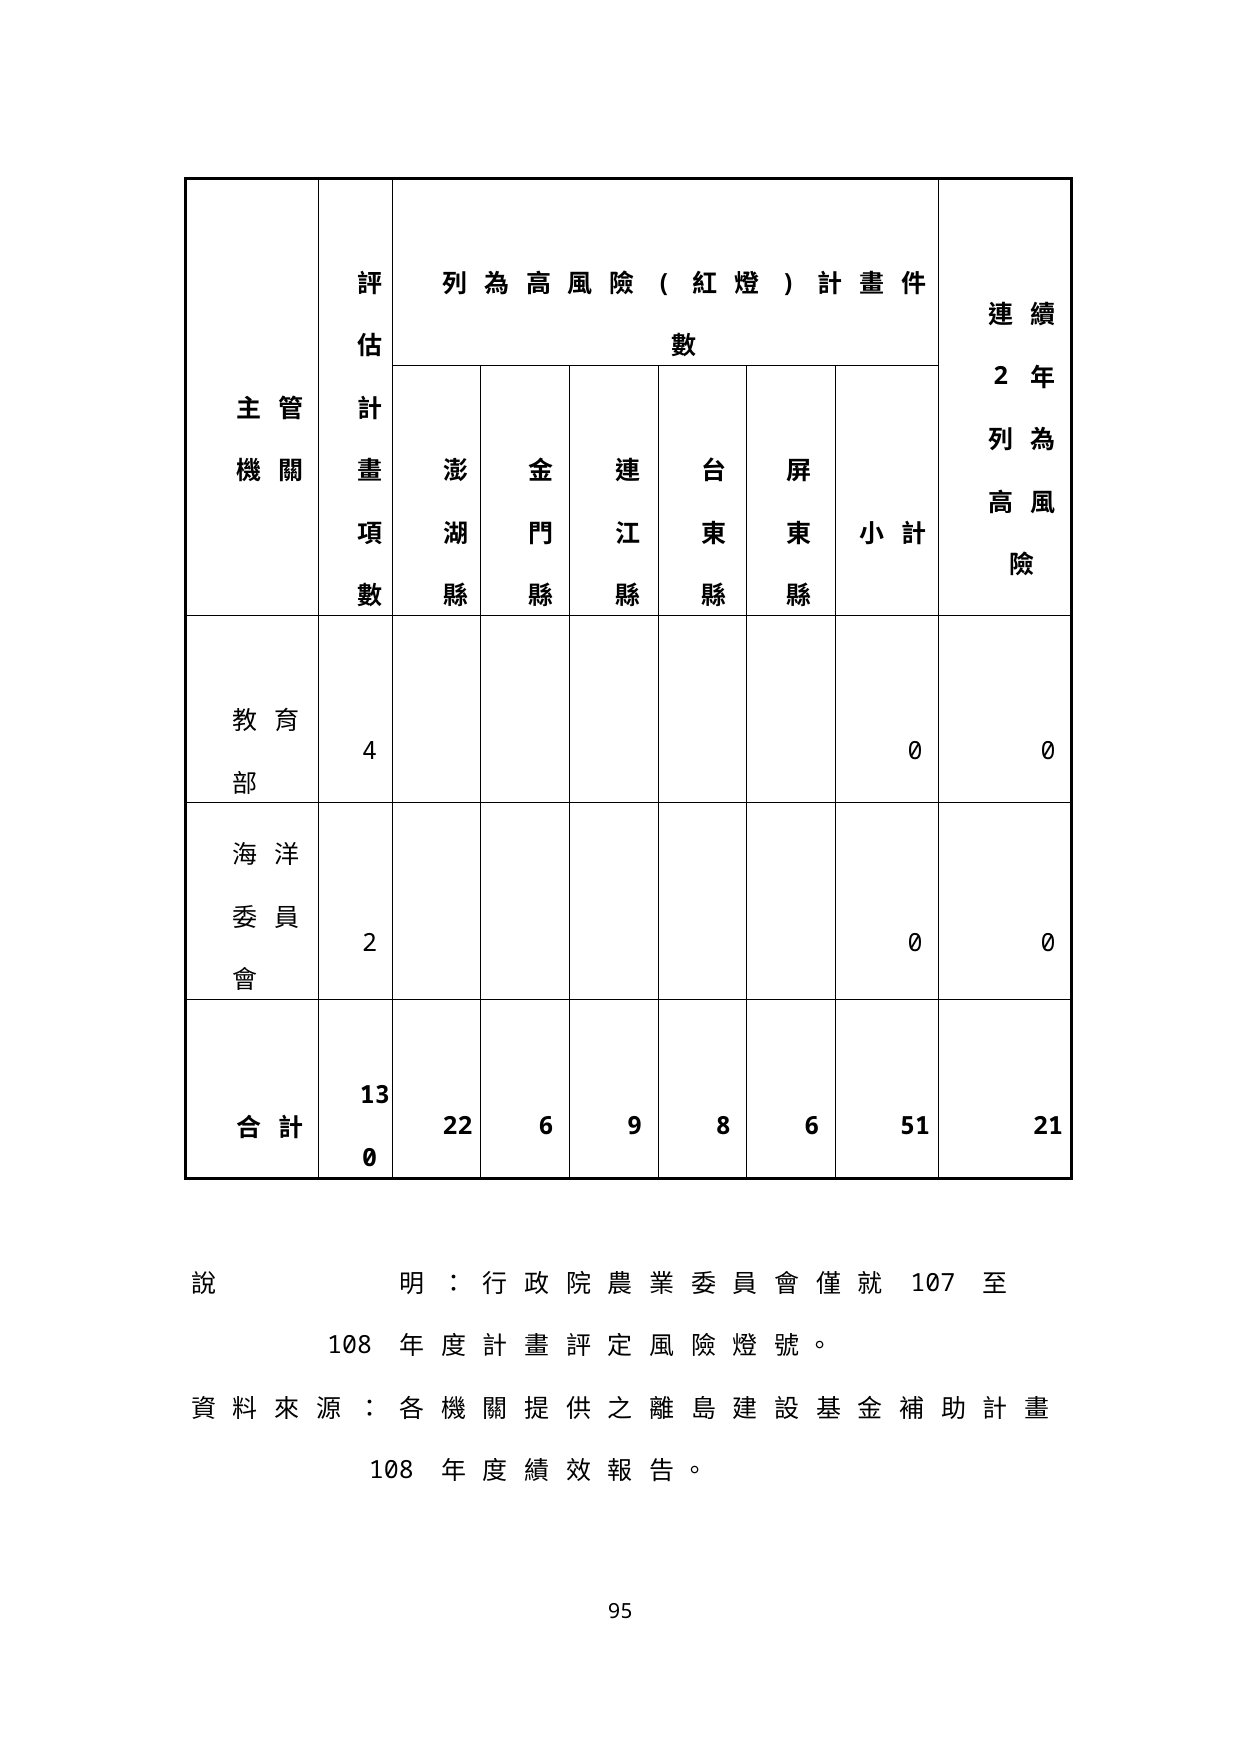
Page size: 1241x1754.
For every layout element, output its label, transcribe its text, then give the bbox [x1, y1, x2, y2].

table_cell 6 [481, 1000, 569, 1177]
table_cell 0 [836, 803, 938, 999]
table_cell [747, 616, 835, 802]
table_cell [393, 803, 480, 999]
table_header 列為高風險(紅燈)計畫件數 [393, 180, 938, 365]
table_cell 教育部 [187, 616, 318, 802]
table_cell [570, 803, 658, 999]
text 說 明：行政院農業委員會僅就107至108年度計畫評定風險燈號。 [183, 1240, 1058, 1365]
table_cell 0 [939, 616, 1070, 802]
table_cell [659, 616, 746, 802]
table_cell 連江縣 [570, 366, 658, 615]
table_cell 台東縣 [659, 366, 746, 615]
table_cell [659, 803, 746, 999]
table_cell [747, 803, 835, 999]
table_cell 9 [570, 1000, 658, 1177]
table_cell 海洋委員會 [187, 803, 318, 999]
table_cell 8 [659, 1000, 746, 1177]
table_cell 6 [747, 1000, 835, 1177]
table_cell 4 [319, 616, 392, 802]
table_cell 小計 [836, 366, 938, 615]
table_cell 合計 [187, 1000, 318, 1177]
table_cell 21 [939, 1000, 1070, 1177]
table_cell [570, 616, 658, 802]
table_cell [481, 803, 569, 999]
table_cell 澎湖縣 [393, 366, 480, 615]
table_cell [481, 616, 569, 802]
table_header 連續2年 列為高風險 [939, 180, 1070, 615]
table_cell 金門縣 [481, 366, 569, 615]
table_cell 2 [319, 803, 392, 999]
table_cell 130 [319, 1000, 392, 1177]
table_header 主管機關 [187, 180, 318, 615]
table_cell 22 [393, 1000, 480, 1177]
table_cell 51 [836, 1000, 938, 1177]
table_cell [393, 616, 480, 802]
table_cell 0 [836, 616, 938, 802]
table_header 評估計畫 項數 [319, 180, 392, 615]
table_cell 0 [939, 803, 1070, 999]
table_cell 屏東縣 [747, 366, 835, 615]
text 資料來源：各機關提供之離島建設基金補助計畫108年度績效報告。 [183, 1365, 1058, 1490]
